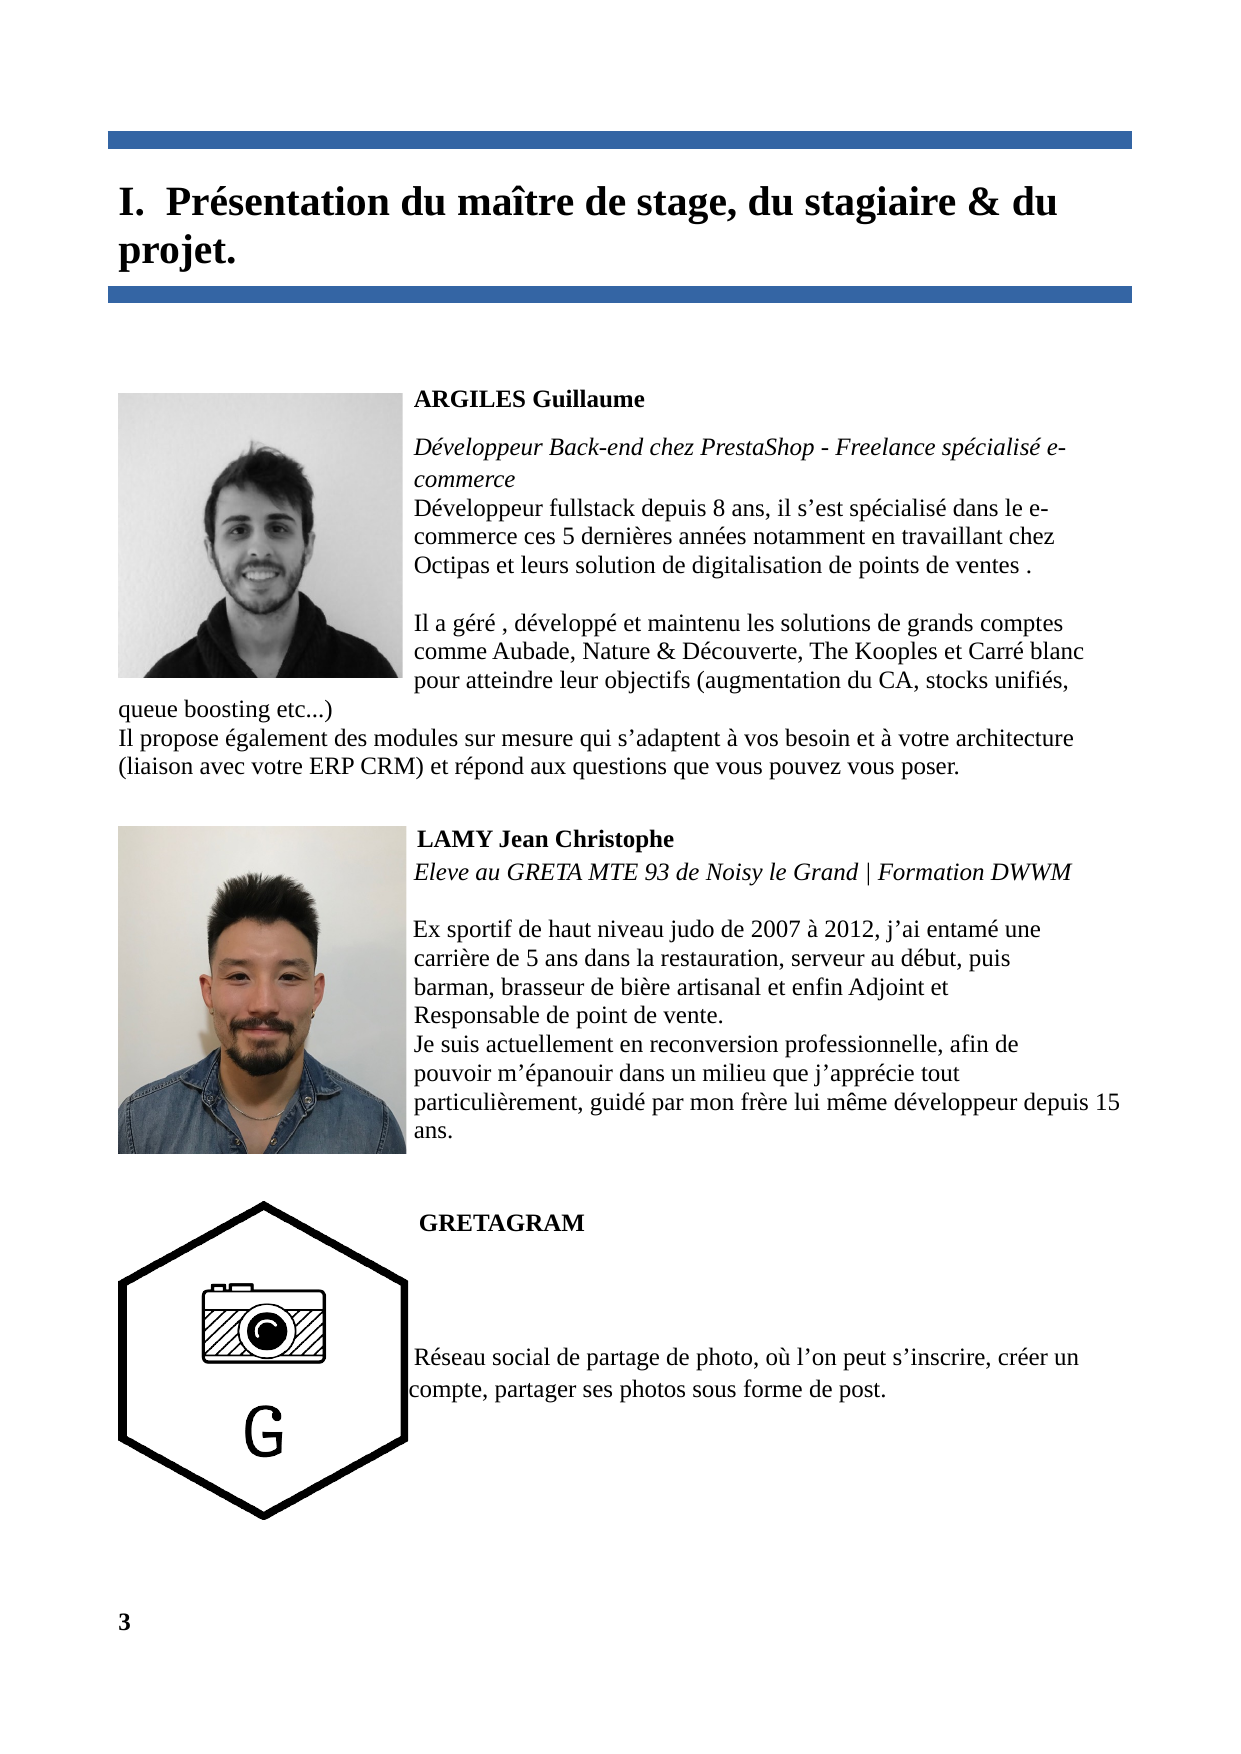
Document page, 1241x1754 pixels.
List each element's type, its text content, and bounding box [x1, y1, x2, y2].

text Développeur Back-end chez PrestaShop - Freelance spécialisé e- commerce [403, 416, 1122, 493]
picture [118, 1201, 409, 1520]
text I. Présentation du maître de stage, du stagiaire & du projet. [118, 176, 1122, 272]
text Il a géré , développé et maintenu les solutions de grands comptes comme Aubade, Nature & Découverte, The Kooples et Carré blanc pour atteindre leur objectifs (augmentation du CA, stocks unifiés, queue boosting etc...) [118, 608, 1122, 723]
text Développeur fullstack depuis 8 ans, il s’est spécialisé dans le e- commerce ces 5 dernières années notamment en travaillant chez Octipas et leurs solution de digitalisation de points de ventes . [403, 493, 1122, 579]
text Il propose également des modules sur mesure qui s’adaptent à vos besoin et à votre architecture (liaison avec votre ERP CRM) et répond aux questions que vous pouvez vous poser. [118, 723, 1122, 780]
text ARGILES Guillaume [118, 303, 1122, 416]
picture [118, 393, 403, 678]
text Je suis actuellement en reconversion professionnelle, afin de pouvoir m’épanouir dans un milieu que j’apprécie tout particulièrement, guidé par mon frère lui même développeur depuis 15 ans. [407, 1029, 1122, 1144]
text Ex sportif de haut niveau judo de 2007 à 2012, j’ai entamé une carrière de 5 ans dans la restauration, serveur au début, puis barman, brasseur de bière artisanal et enfin Adjoint et Responsable de point de vente. [407, 914, 1122, 1029]
text [118, 272, 1122, 286]
text Réseau social de partage de photo, où l’on peut s’inscrire, créer un compte, partager ses photos sous forme de post. [409, 1326, 1122, 1403]
picture [118, 826, 407, 1154]
text Eleve au GRETA MTE 93 de Noisy le Grand | Formation DWWM [407, 857, 1122, 886]
text LAMY Jean Christophe [118, 809, 1122, 857]
text GRETAGRAM [118, 1192, 1122, 1240]
